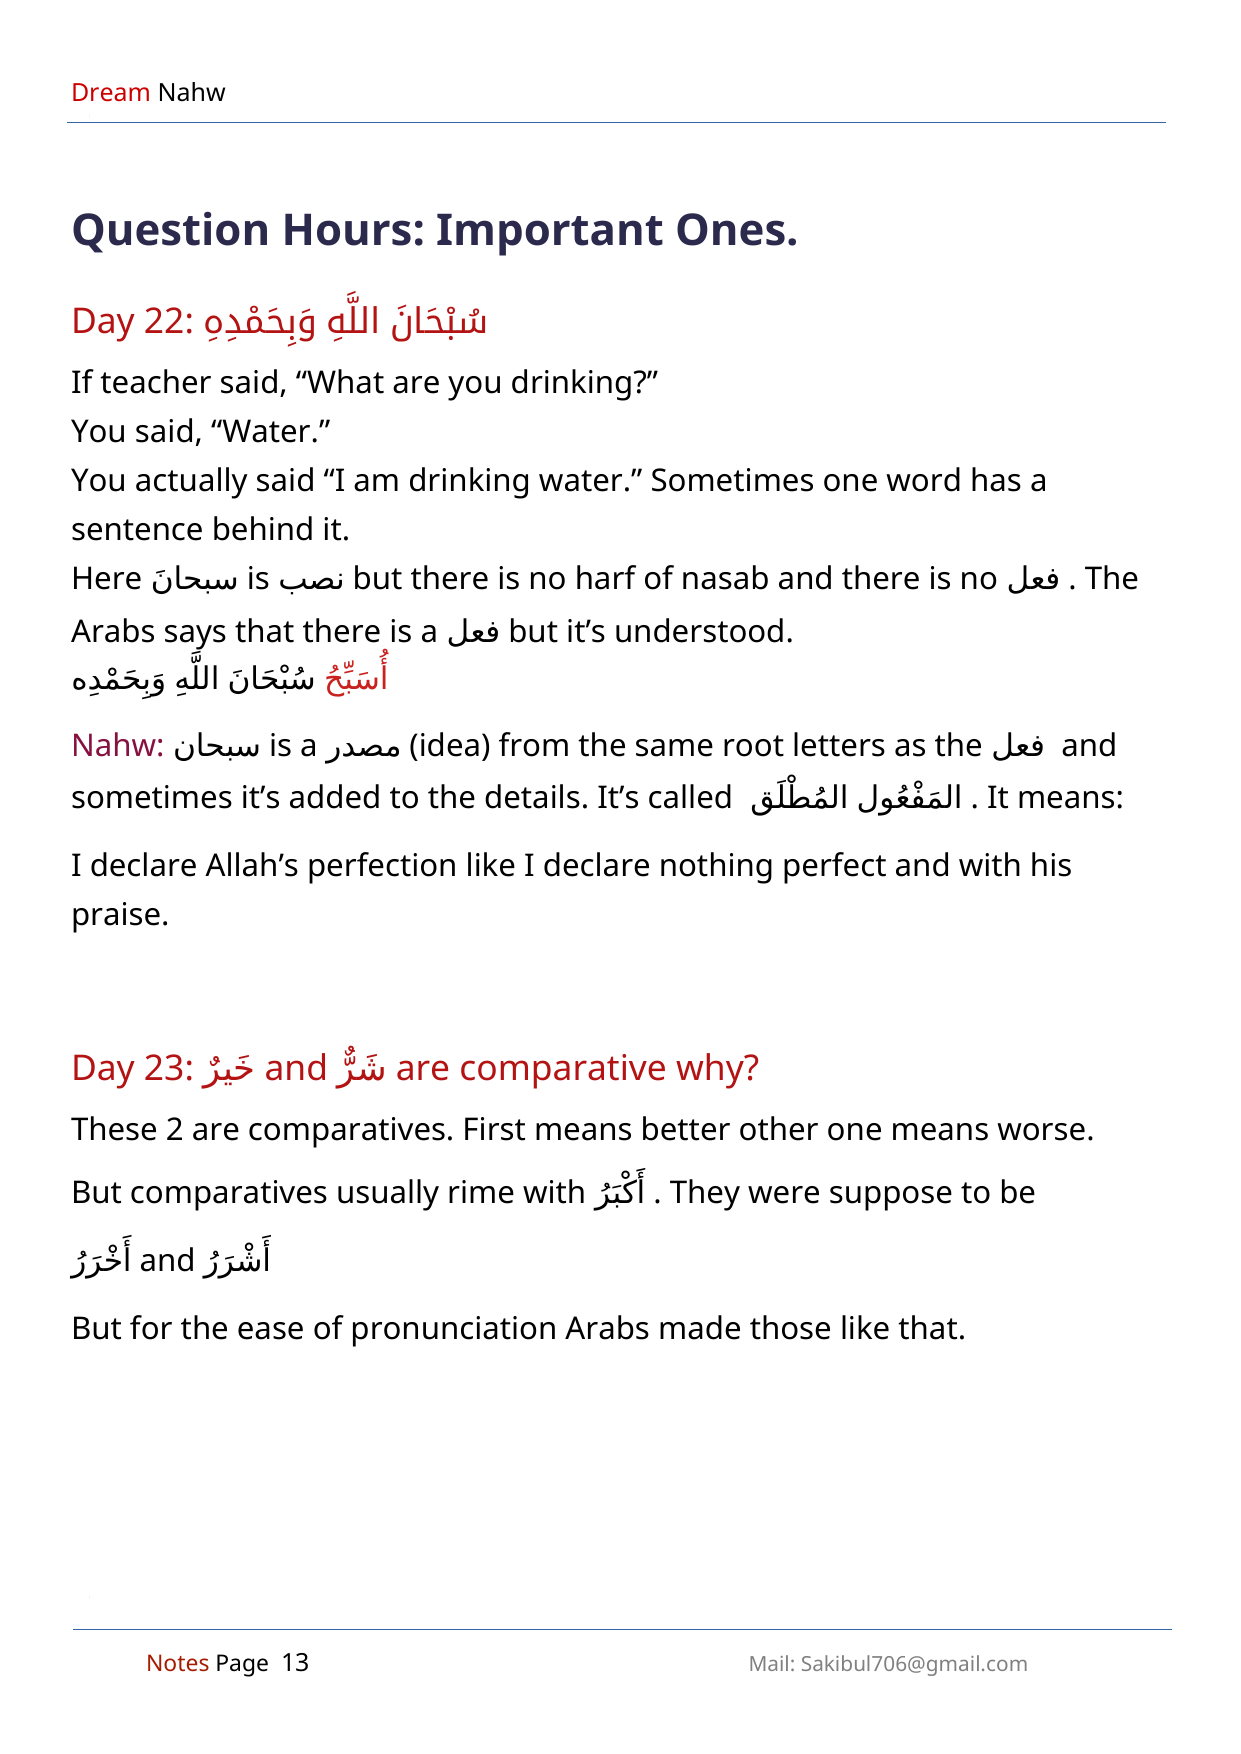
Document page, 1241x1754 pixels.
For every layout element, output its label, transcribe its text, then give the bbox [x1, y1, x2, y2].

text These 2 are comparatives. First means better other one means worse. [71, 1107, 1169, 1149]
text You actually said “I am drinking water.” Sometimes one word has a sentence behind it. [71, 458, 1169, 550]
text أَخْرَرُ and أَشْرَرُ [71, 1238, 1169, 1284]
text But for the ease of pronunciation Arabs made those like that. [71, 1306, 1169, 1348]
text أُسَبِّحُ سُبْحَانَ اللَّهِ وَبِحَمْدِه [71, 662, 1169, 702]
subtitle Day 23: خَيرٌ and شَرٌّ are comparative why? [71, 1042, 1169, 1094]
text I declare Allah’s perfection like I declare nothing perfect and with his praise. [71, 843, 1169, 935]
text But comparatives usually rime with أَكْبَرُ . They were suppose to be [71, 1170, 1169, 1217]
text Nahw: سبحان is a مصدر (idea) from the same root letters as the فعل and sometimes it’s added to the details. It’s called المَفْعُول المُطْلَق . It means: [71, 723, 1169, 822]
text Here سبحانَ is نصب but there is no harf of nasab and there is no فعل . The Arabs says that there is a فعل but it’s understood. [71, 556, 1169, 655]
subtitle Question Hours: Important Ones. [71, 198, 1169, 258]
text You said, “Water.” [71, 409, 1169, 452]
subtitle Day 22: سُبْحَانَ اللَّهِ وَبِحَمْدِهِ [71, 296, 1169, 348]
text If teacher said, “What are you drinking?” [71, 360, 1169, 403]
